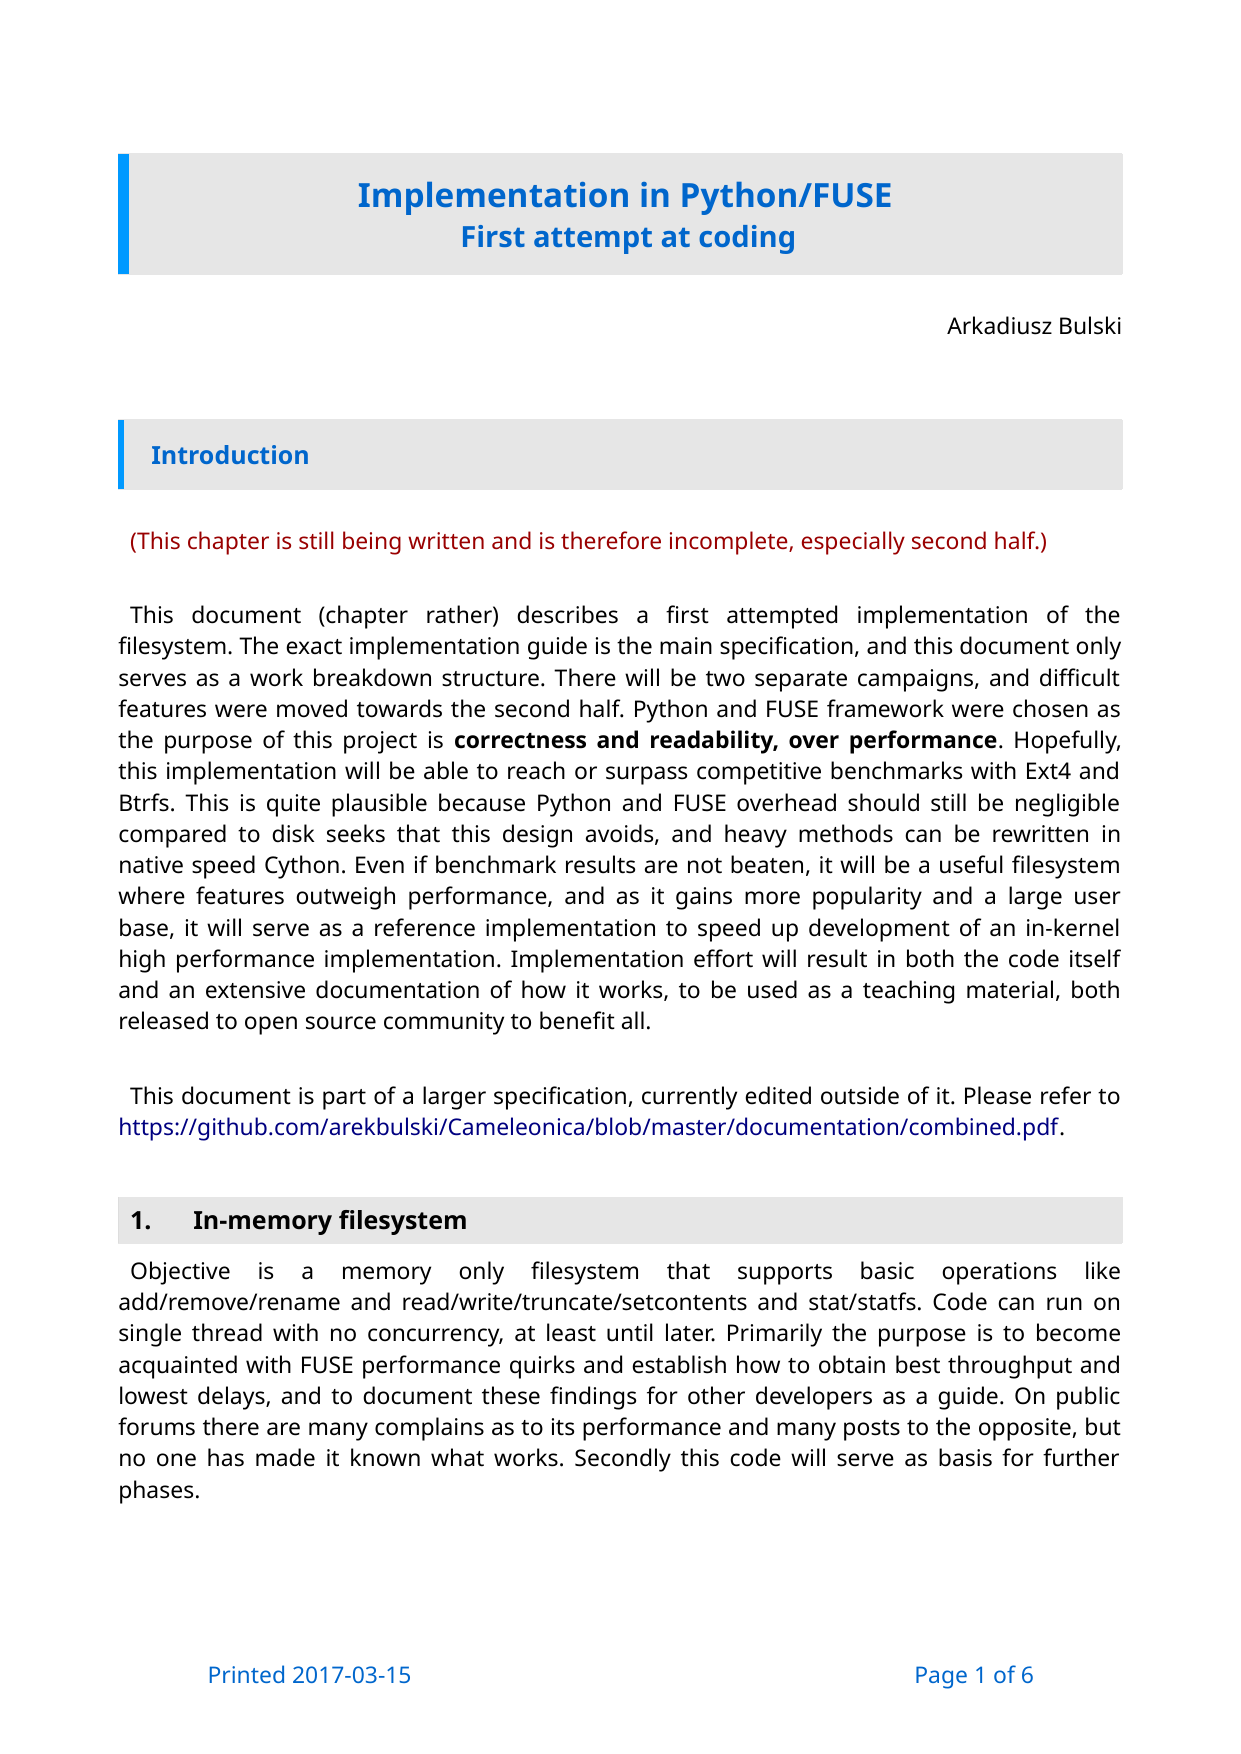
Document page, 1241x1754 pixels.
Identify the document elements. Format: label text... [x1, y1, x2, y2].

subtitle In-memory filesystem [119, 1198, 1122, 1243]
subtitle Introduction [124, 421, 1122, 489]
text Arkadiusz Bulski [118, 310, 1122, 341]
text (This chapter is still being written and is therefore incomplete, especially second half.) [118, 524, 1122, 556]
text This document is part of a larger specification, currently edited outside of it. Please refer to https://github.com/arekbulski/Cameleonica/blob/master/documentation/combined.pdf. [118, 1079, 1122, 1142]
text This document (chapter rather) describes a first attempted implementation of the filesystem. The exact implementation guide is the main specification, and this document only serves as a work breakdown structure. There will be two separate campaigns, and difficult features were moved towards the second half. Python and FUSE framework were chosen as the purpose of this project is correctness and readability, over performance. Hopefully, this implementation will be able to reach or surpass competitive benchmarks with Ext4 and Btrfs. This is quite plausible because Python and FUSE overhead should still be negligible compared to disk seeks that this design avoids, and heavy methods can be rewritten in native speed Cython. Even if benchmark results are not beaten, it will be a useful filesystem where features outweigh performance, and as it gains more popularity and a large user base, it will serve as a reference implementation to speed up development of an in-kernel high performance implementation. Implementation effort will result in both the code itself and an extensive documentation of how it works, to be used as a teaching material, both released to open source community to benefit all. [118, 599, 1122, 1036]
text Objective is a memory only filesystem that supports basic operations like add/remove/rename and read/write/truncate/setcontents and stat/statfs. Code can run on single thread with no concurrency, at least until later. Primarily the purpose is to become acquainted with FUSE performance quirks and establish how to obtain best throughput and lowest delays, and to document these findings for other developers as a guide. On public forums there are many complains as to its performance and many posts to the opposite, but no one has made it known what works. Secondly this code will serve as basis for further phases. [118, 1255, 1122, 1505]
subtitle Implementation in Python/FUSE First attempt at coding [129, 155, 1122, 274]
